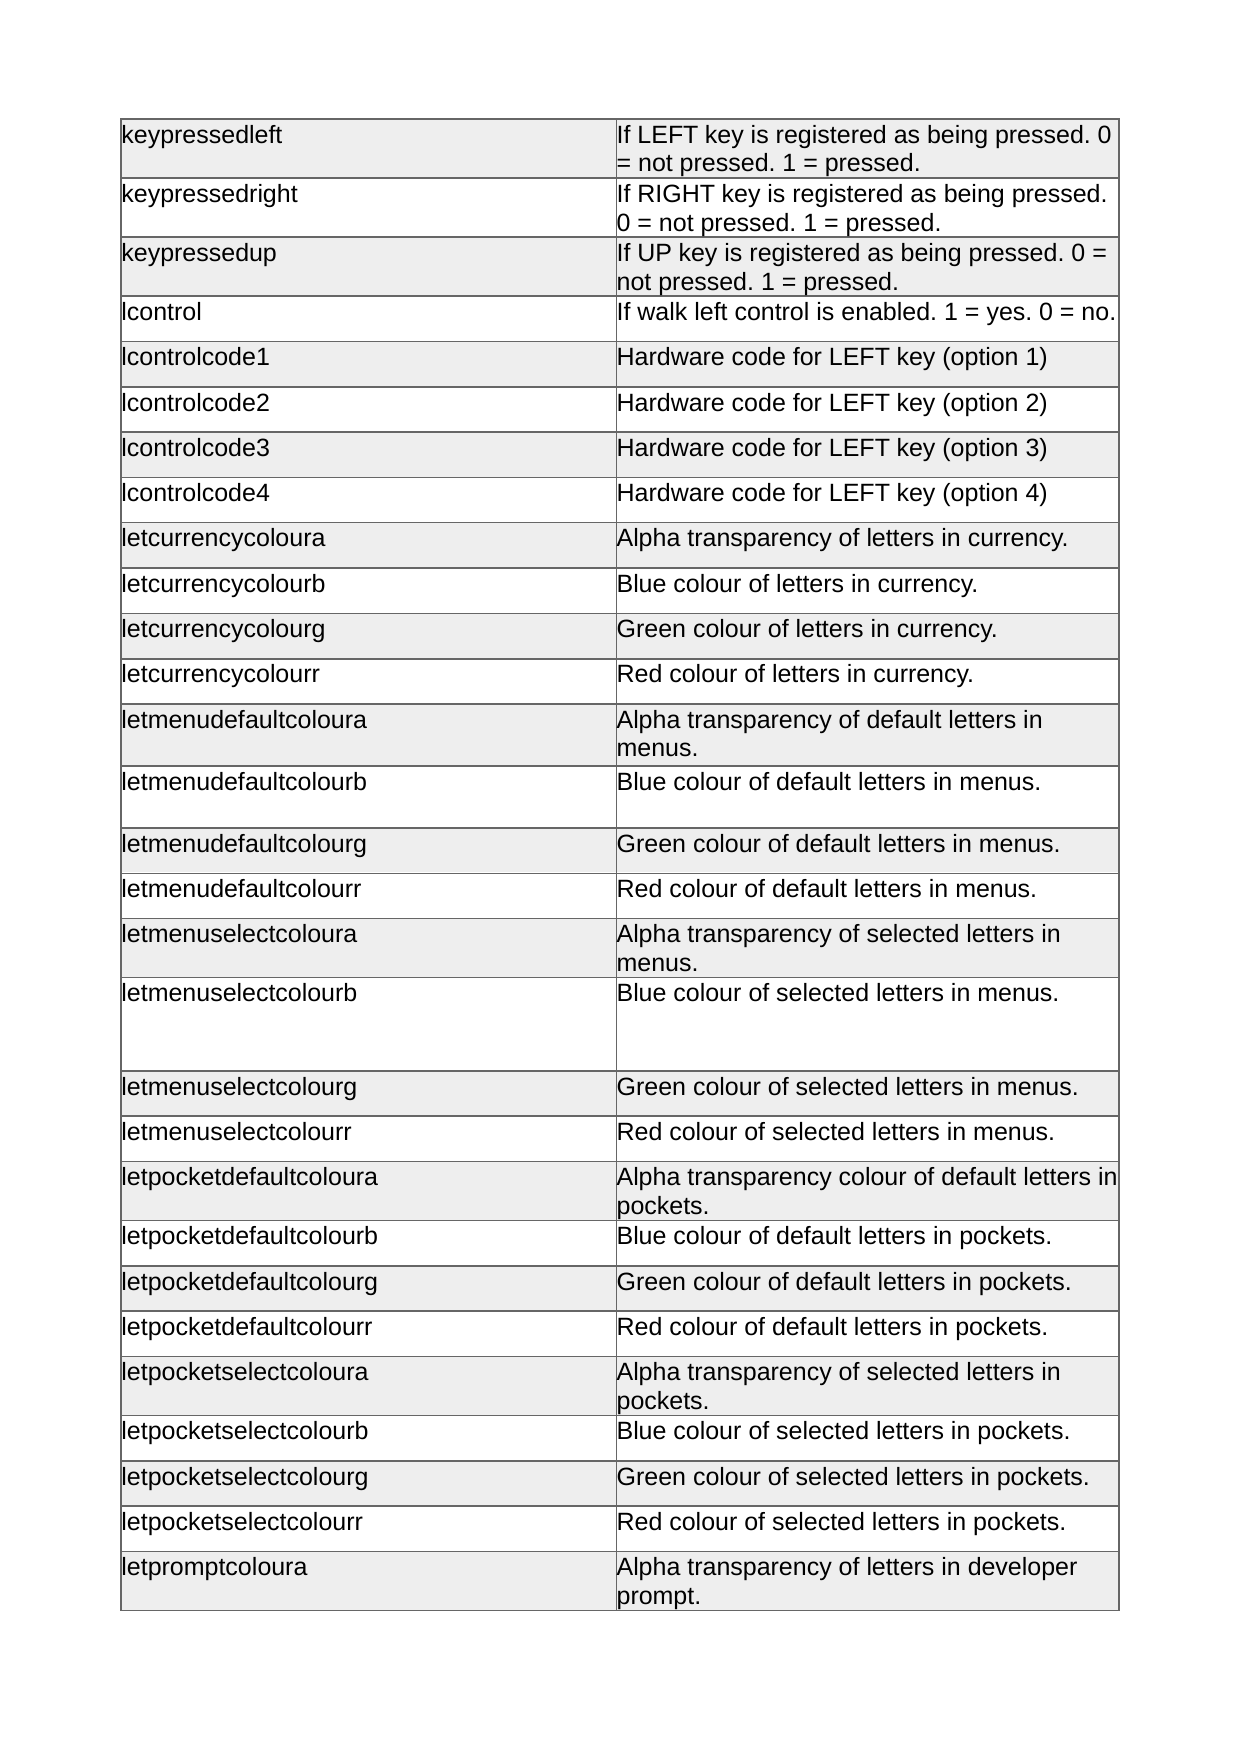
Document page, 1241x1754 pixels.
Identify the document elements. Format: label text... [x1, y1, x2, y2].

table_cell Hardware code for LEFT key (option 2) [617, 388, 1118, 431]
table_cell letmenuselectcolourr [122, 1117, 616, 1161]
table_cell Alpha transparency of letters in currency. [617, 523, 1118, 567]
table_cell letmenudefaultcolourr [122, 874, 616, 918]
table_cell letpocketdefaultcolourr [122, 1312, 616, 1356]
table_cell Blue colour of default letters in pockets. [617, 1221, 1118, 1265]
table_cell Hardware code for LEFT key (option 1) [617, 342, 1118, 386]
table_cell Green colour of selected letters in menus. [617, 1072, 1118, 1115]
table_cell letmenuselectcolourg [122, 1072, 616, 1115]
table_cell Green colour of default letters in pockets. [617, 1267, 1118, 1310]
table_cell Blue colour of selected letters in menus. [617, 978, 1118, 1070]
table_cell keypressedleft [122, 120, 616, 177]
table_cell lcontrolcode1 [122, 342, 616, 386]
table_cell Blue colour of default letters in menus. [617, 767, 1118, 827]
table_cell letmenuselectcolourb [122, 978, 616, 1070]
table_cell letcurrencycolourb [122, 569, 616, 612]
table_cell Red colour of default letters in pockets. [617, 1312, 1118, 1356]
table_cell lcontrolcode3 [122, 433, 616, 477]
table_cell If RIGHT key is registered as being pressed. 0 = not pressed. 1 = pressed. [617, 179, 1118, 236]
table_cell Green colour of selected letters in pockets. [617, 1462, 1118, 1505]
table_cell letpocketselectcolourb [122, 1416, 616, 1460]
table_cell Blue colour of selected letters in pockets. [617, 1416, 1118, 1460]
table_cell If LEFT key is registered as being pressed. 0 = not pressed. 1 = pressed. [617, 120, 1118, 177]
table_cell letpocketdefaultcolourg [122, 1267, 616, 1310]
table_cell keypressedup [122, 238, 616, 295]
table_cell keypressedright [122, 179, 616, 236]
table_cell lcontrolcode2 [122, 388, 616, 431]
table_cell If walk left control is enabled. 1 = yes. 0 = no. [617, 297, 1118, 341]
table_cell letcurrencycoloura [122, 523, 616, 567]
table_cell Alpha transparency of default letters in menus. [617, 705, 1118, 765]
table_cell If UP key is registered as being pressed. 0 = not pressed. 1 = pressed. [617, 238, 1118, 295]
table_cell letpocketdefaultcoloura [122, 1162, 616, 1220]
table_cell letmenudefaultcoloura [122, 705, 616, 765]
table_cell Hardware code for LEFT key (option 3) [617, 433, 1118, 477]
table_cell lcontrol [122, 297, 616, 341]
table_cell Alpha transparency of selected letters in menus. [617, 919, 1118, 977]
table_cell letcurrencycolourr [122, 660, 616, 703]
table_cell letpocketdefaultcolourb [122, 1221, 616, 1265]
table_cell Red colour of default letters in menus. [617, 874, 1118, 918]
table_cell Green colour of letters in currency. [617, 614, 1118, 658]
table_cell Blue colour of letters in currency. [617, 569, 1118, 612]
table_cell letpocketselectcolourg [122, 1462, 616, 1505]
table_cell letpocketselectcoloura [122, 1357, 616, 1415]
table_cell letcurrencycolourg [122, 614, 616, 658]
table_cell Red colour of selected letters in pockets. [617, 1507, 1118, 1551]
table_cell Alpha transparency colour of default letters in pockets. [617, 1162, 1118, 1220]
table_cell letpocketselectcolourr [122, 1507, 616, 1551]
table_cell letmenudefaultcolourg [122, 829, 616, 872]
table_cell letpromptcoloura [122, 1552, 616, 1610]
table_cell letmenudefaultcolourb [122, 767, 616, 827]
table_cell Alpha transparency of letters in developer prompt. [617, 1552, 1118, 1610]
table_cell Red colour of selected letters in menus. [617, 1117, 1118, 1161]
table_cell Red colour of letters in currency. [617, 660, 1118, 703]
table_cell Hardware code for LEFT key (option 4) [617, 478, 1118, 522]
table_cell Green colour of default letters in menus. [617, 829, 1118, 872]
table_cell lcontrolcode4 [122, 478, 616, 522]
table_cell Alpha transparency of selected letters in pockets. [617, 1357, 1118, 1415]
table_cell letmenuselectcoloura [122, 919, 616, 977]
